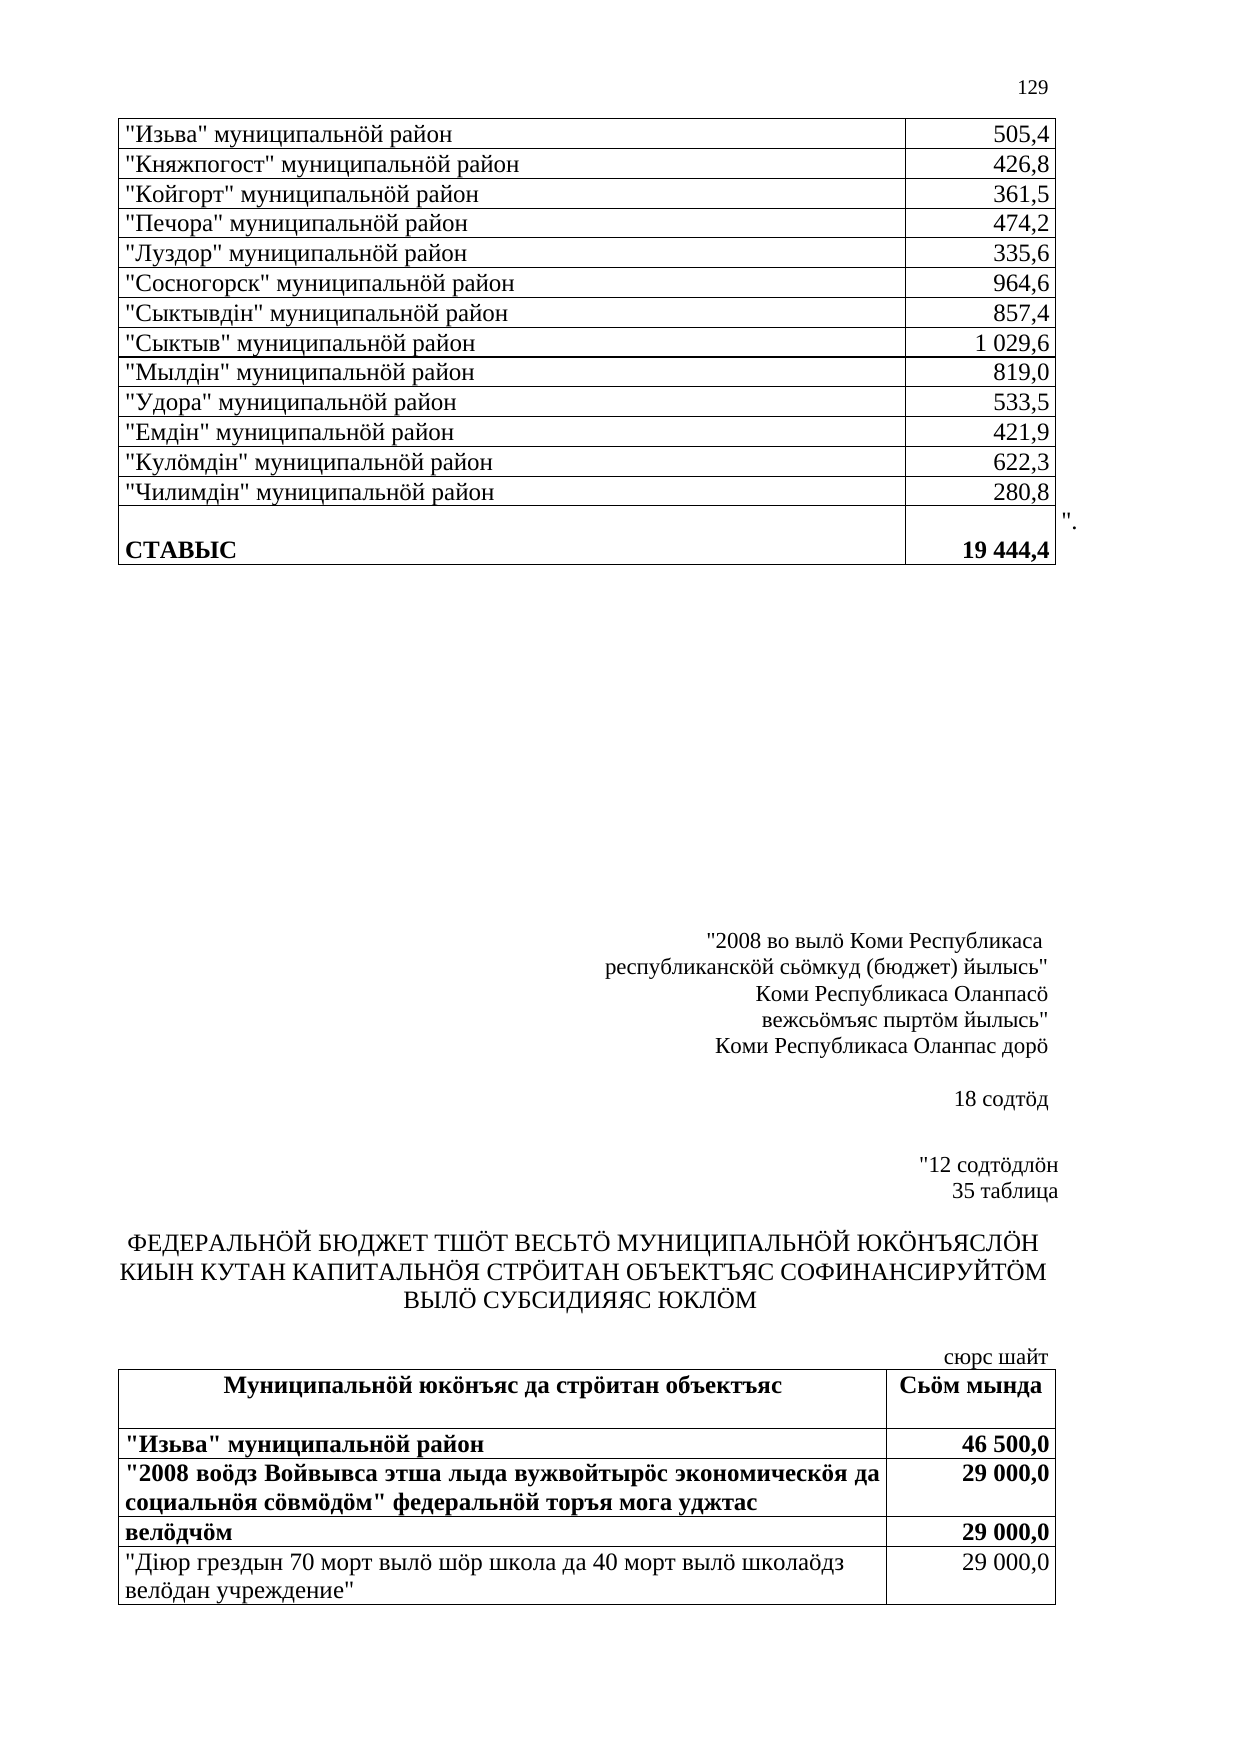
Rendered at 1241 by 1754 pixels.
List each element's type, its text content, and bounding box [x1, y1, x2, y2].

table_cell "Діюр грездын 70 морт вылö шöр школа да 40 морт вылö школаöдз велöдан учреждение" [119, 1547, 886, 1604]
table_cell 280,8 [906, 477, 1055, 505]
table_cell [1056, 327, 1093, 356]
table_cell 533,5 [906, 387, 1055, 416]
table_cell "Койгорт" муниципальнöй район [119, 179, 905, 207]
table_cell ". [1056, 505, 1093, 564]
table_cell "Изьва" муниципальнöй район [119, 1429, 886, 1457]
table_cell 361,5 [906, 179, 1055, 207]
table_cell [1056, 1428, 1088, 1457]
table_cell 29 000,0 [887, 1517, 1055, 1546]
table_cell 964,6 [906, 268, 1055, 297]
table_cell [1056, 416, 1093, 446]
table_cell 421,9 [906, 417, 1055, 446]
table_cell 622,3 [906, 447, 1055, 476]
text 35 таблица [118, 1177, 1058, 1204]
table_cell 505,4 [906, 119, 1055, 148]
table_cell 426,8 [906, 149, 1055, 178]
text "2008 во вылö Коми Республикаса [118, 927, 1048, 953]
table_cell [1056, 118, 1093, 148]
table_cell 474,2 [906, 209, 1055, 237]
table_cell "Сосногорск" муниципальнöй район [119, 268, 905, 297]
text вежсьöмъяс пыртöм йылысь" [118, 1006, 1048, 1032]
table_cell "2008 воöдз Войвывса этша лыда вужвойтырöс экономическöя да социальнöя сöвмöдöм" федеральнöй торъя мога уджтас [119, 1459, 886, 1516]
table_cell "Сыктыв" муниципальнöй район [119, 328, 905, 356]
table_cell [1056, 297, 1093, 327]
table_cell [1056, 267, 1093, 297]
table_cell "Удора" муниципальнöй район [119, 387, 905, 416]
table_cell [1056, 1458, 1088, 1516]
text сюрс шайт [118, 1343, 1048, 1369]
table_cell 19 444,4 [906, 506, 1055, 564]
table_cell [1056, 386, 1093, 416]
table_cell "Изьва" муниципальнöй район [119, 119, 905, 148]
table_cell "Мылдiн" муниципальнöй район [119, 358, 905, 386]
text Коми Республикаса Оланпас дорö [118, 1032, 1048, 1059]
table_cell "Печора" муниципальнöй район [119, 209, 905, 237]
table_cell [1056, 148, 1093, 178]
table_cell 29 000,0 [887, 1459, 1055, 1516]
table_cell [1056, 1546, 1088, 1604]
table_cell [1056, 476, 1093, 505]
table_cell [1056, 237, 1093, 267]
table_cell "Луздор" муниципальнöй район [119, 238, 905, 267]
table_cell "Сыктывдiн" муниципальнöй район [119, 298, 905, 327]
table_cell 857,4 [906, 298, 1055, 327]
table_header Сьöм мында [887, 1370, 1055, 1428]
table_cell 29 000,0 [887, 1547, 1055, 1604]
table_header [1056, 1369, 1088, 1428]
table_cell [1056, 446, 1093, 476]
table_cell [1056, 208, 1093, 237]
text "12 содтöдлöн [118, 1151, 1058, 1177]
table_cell велöдчöм [119, 1517, 886, 1546]
table_cell 1 029,6 [906, 328, 1055, 356]
table_cell "Княжпогост" муниципальнöй район [119, 149, 905, 178]
table_cell СТАВЫС [119, 506, 905, 564]
text республиканскöй сьöмкуд (бюджет) йылысь" [118, 953, 1048, 980]
table_cell 335,6 [906, 238, 1055, 267]
table_cell [1056, 178, 1093, 207]
text ФЕДЕРАЛЬНÖЙ БЮДЖЕТ ТШÖТ ВЕСЬТÖ МУНИЦИПАЛЬНÖЙ ЮКÖНЪЯСЛÖН КИЫН КУТАН КАПИТАЛЬНÖЯ СТРÖИТАН ОБЪЕКТЪЯС СОФИНАНСИРУЙТÖМ ВЫЛÖ СУБСИДИЯЯС ЮКЛÖМ [118, 1228, 1048, 1314]
table_cell "Кулöмдiн" муниципальнöй район [119, 447, 905, 476]
table_cell "Емдiн" муниципальнöй район [119, 417, 905, 446]
table_header Муниципальнöй юкöнъяс да стрöитан объектъяс [119, 1370, 886, 1428]
table_cell 46 500,0 [887, 1429, 1055, 1457]
table_cell [1056, 356, 1093, 386]
text 18 содтöд [118, 1085, 1048, 1112]
text Коми Республикаса Оланпасö [118, 980, 1048, 1006]
table_cell 819,0 [906, 358, 1055, 386]
table_cell [1056, 1516, 1088, 1546]
table_cell "Чилимдiн" муниципальнöй район [119, 477, 905, 505]
